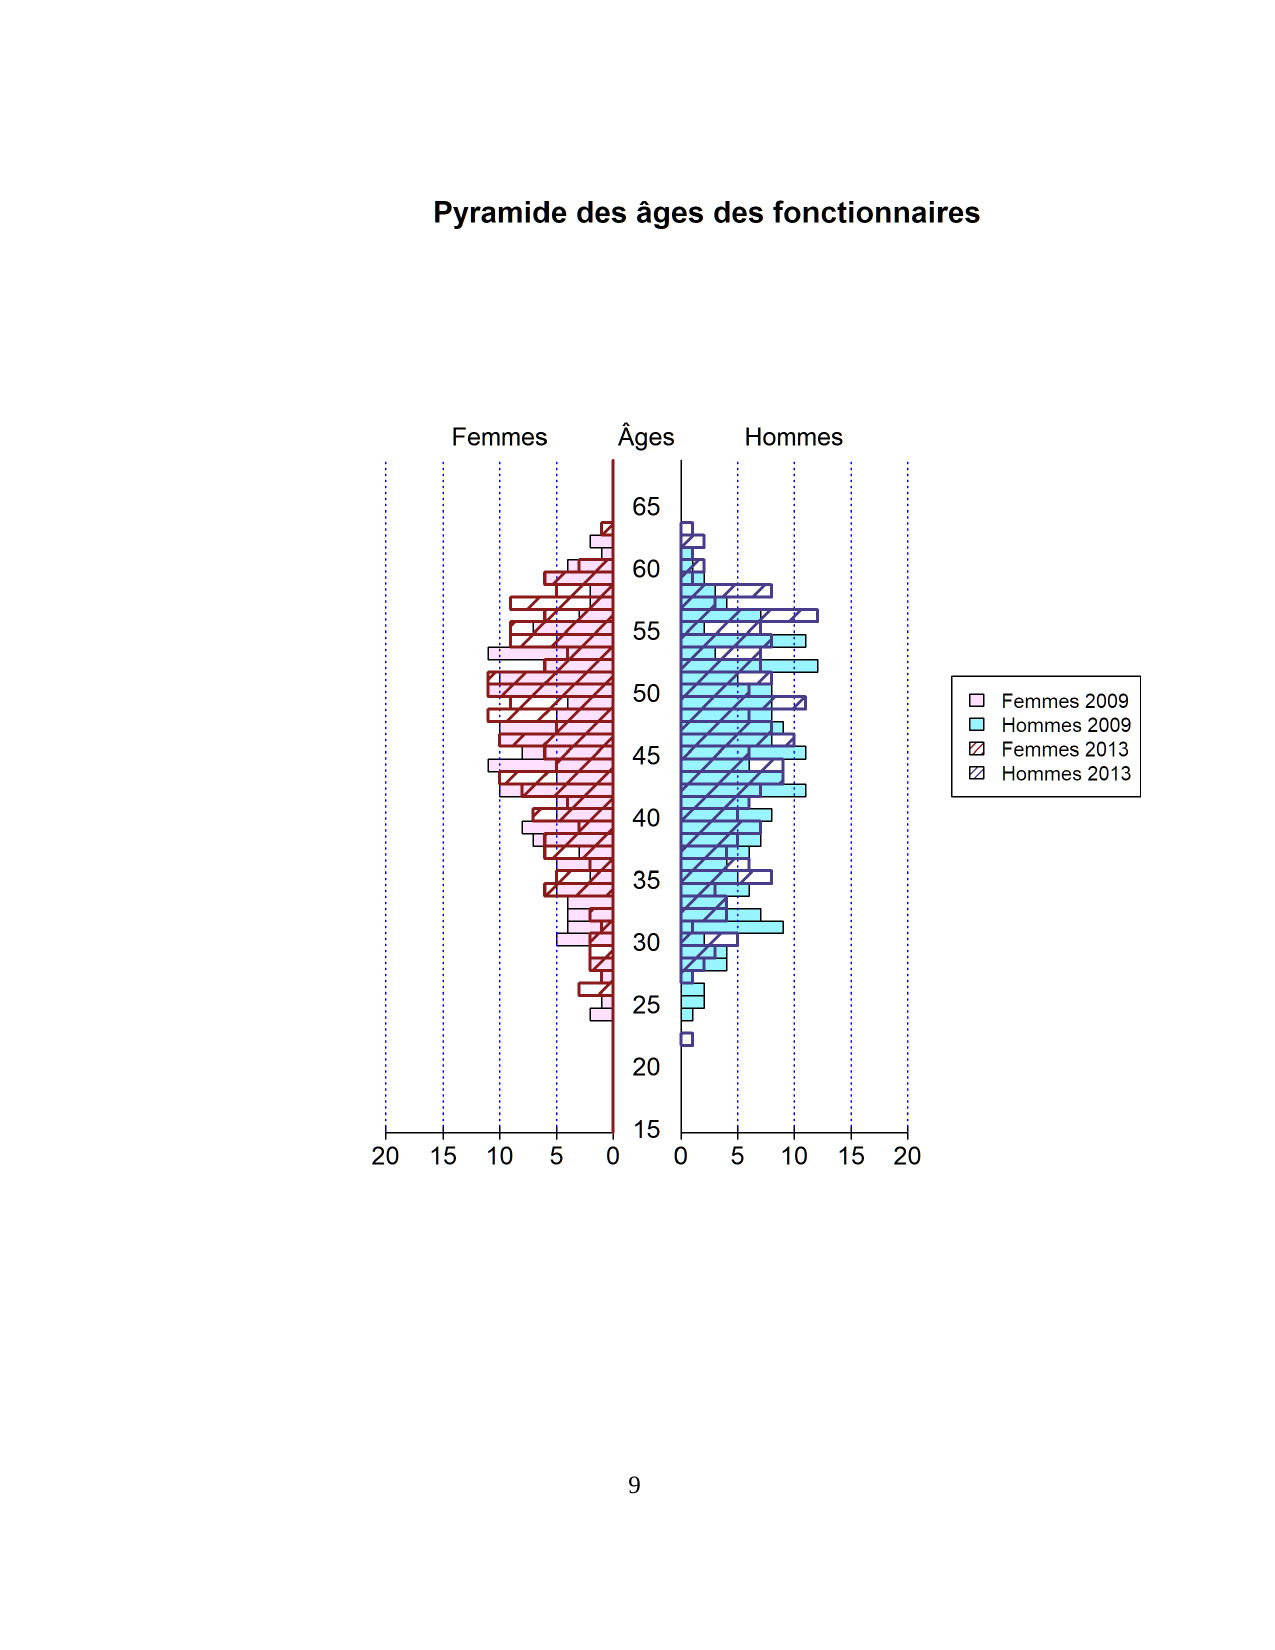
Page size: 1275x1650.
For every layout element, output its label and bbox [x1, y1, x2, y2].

text [150, 1354, 1125, 1359]
picture [150, 150, 1204, 1354]
